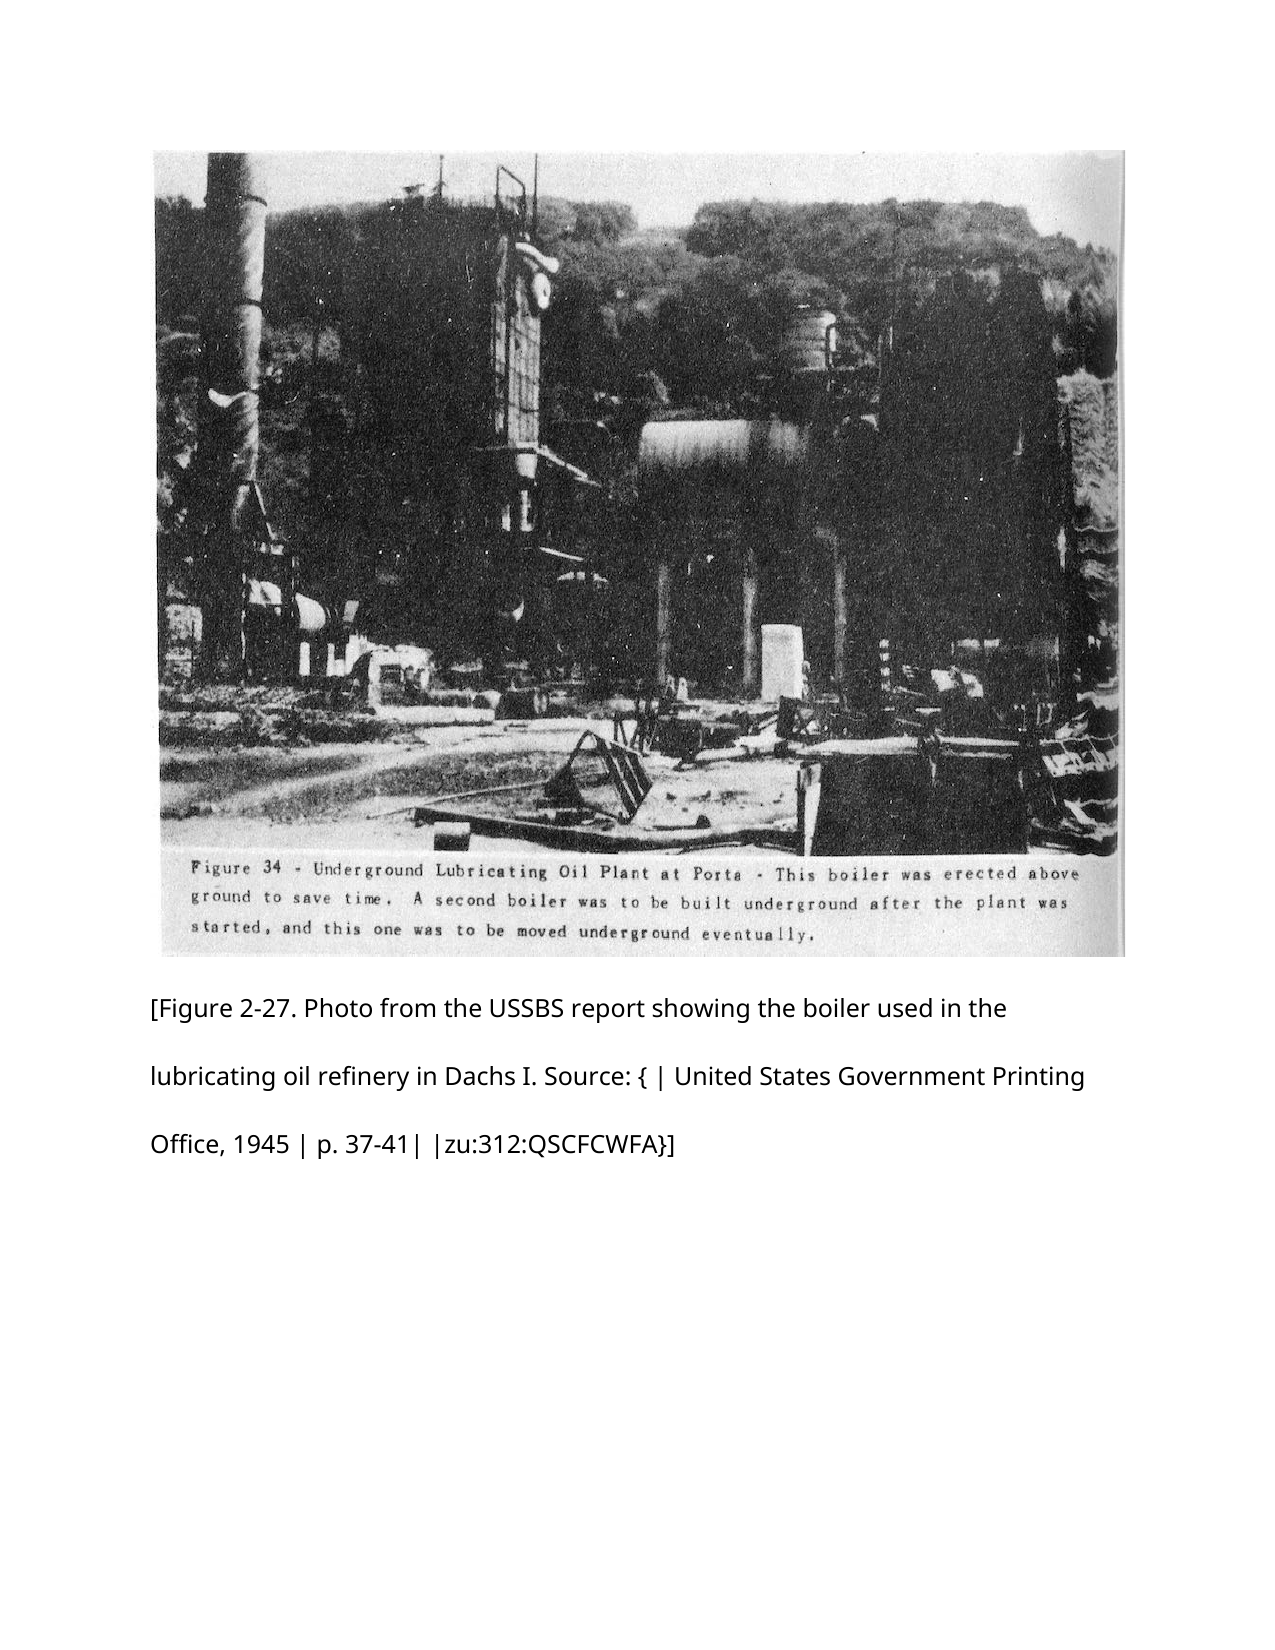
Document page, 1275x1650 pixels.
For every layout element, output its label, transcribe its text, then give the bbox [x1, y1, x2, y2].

picture [150, 150, 1125, 957]
text [Figure 2-27. Photo from the USSBS report showing the boiler used in the lubricating oil refinery in Dachs I. Source: { | United States Government Printing Office, 1945 | p. 37-41| |zu:312:QSCFCWFA}] [150, 990, 1125, 1161]
